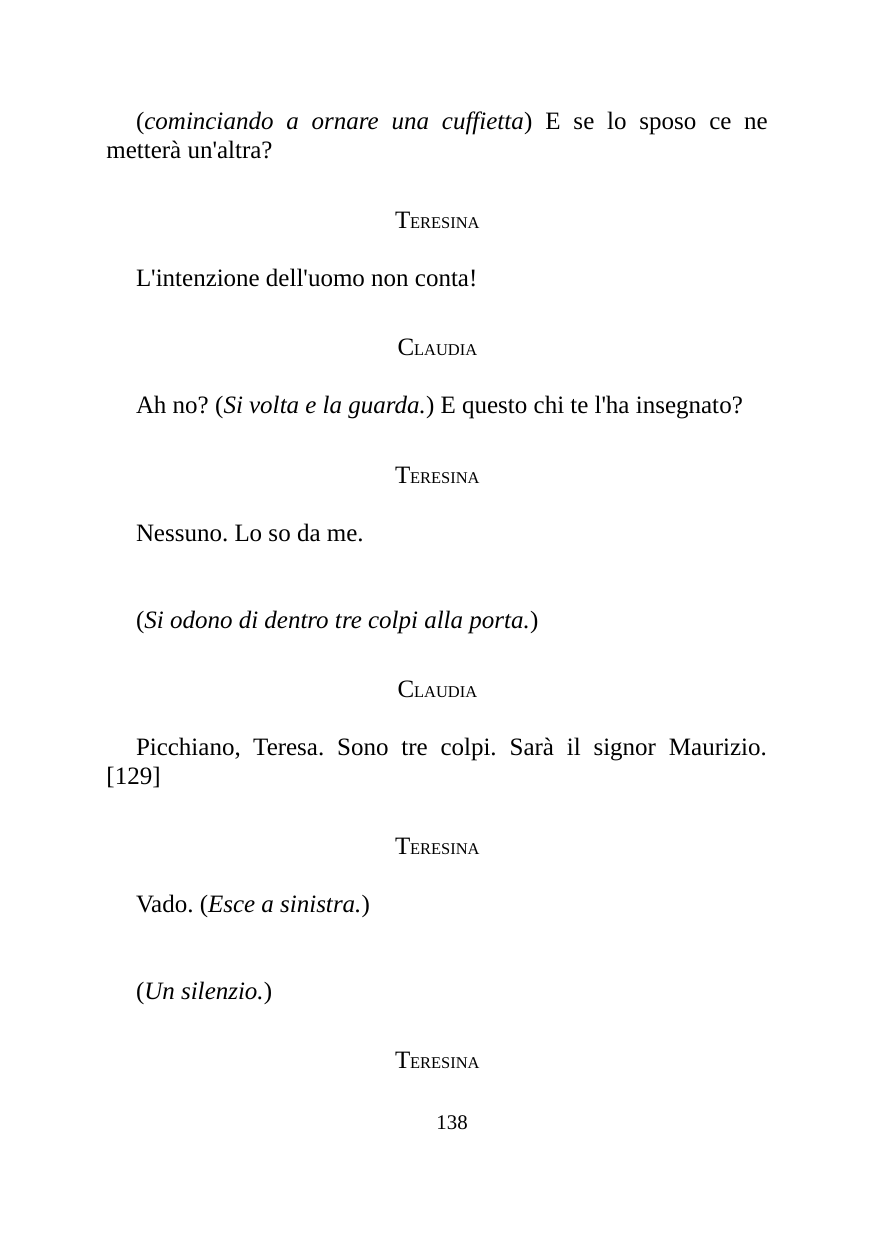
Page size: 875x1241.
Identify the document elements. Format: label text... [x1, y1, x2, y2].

text Teresina [106, 460, 768, 489]
text (cominciando a ornare una cuffietta) E se lo sposo ce ne metterà un'altra? [106, 106, 768, 164]
text Teresina [106, 831, 768, 860]
text Ah no? (Si volta e la guarda.) E questo chi te l'ha insegnato? [106, 390, 768, 419]
text (Si odono di dentro tre colpi alla porta.) [106, 605, 768, 634]
text Teresina [106, 205, 768, 233]
text L'intenzione dell'uomo non conta! [106, 263, 768, 291]
text Nessuno. Lo so da me. [106, 518, 768, 547]
text Teresina [106, 1046, 768, 1074]
text Claudia [106, 674, 768, 703]
text Claudia [106, 332, 768, 361]
text Picchiano, Teresa. Sono tre colpi. Sarà il signor Maurizio. [129] [106, 732, 768, 790]
text Vado. (Esce a sinistra.) [106, 889, 768, 918]
text (Un silenzio.) [106, 976, 768, 1005]
